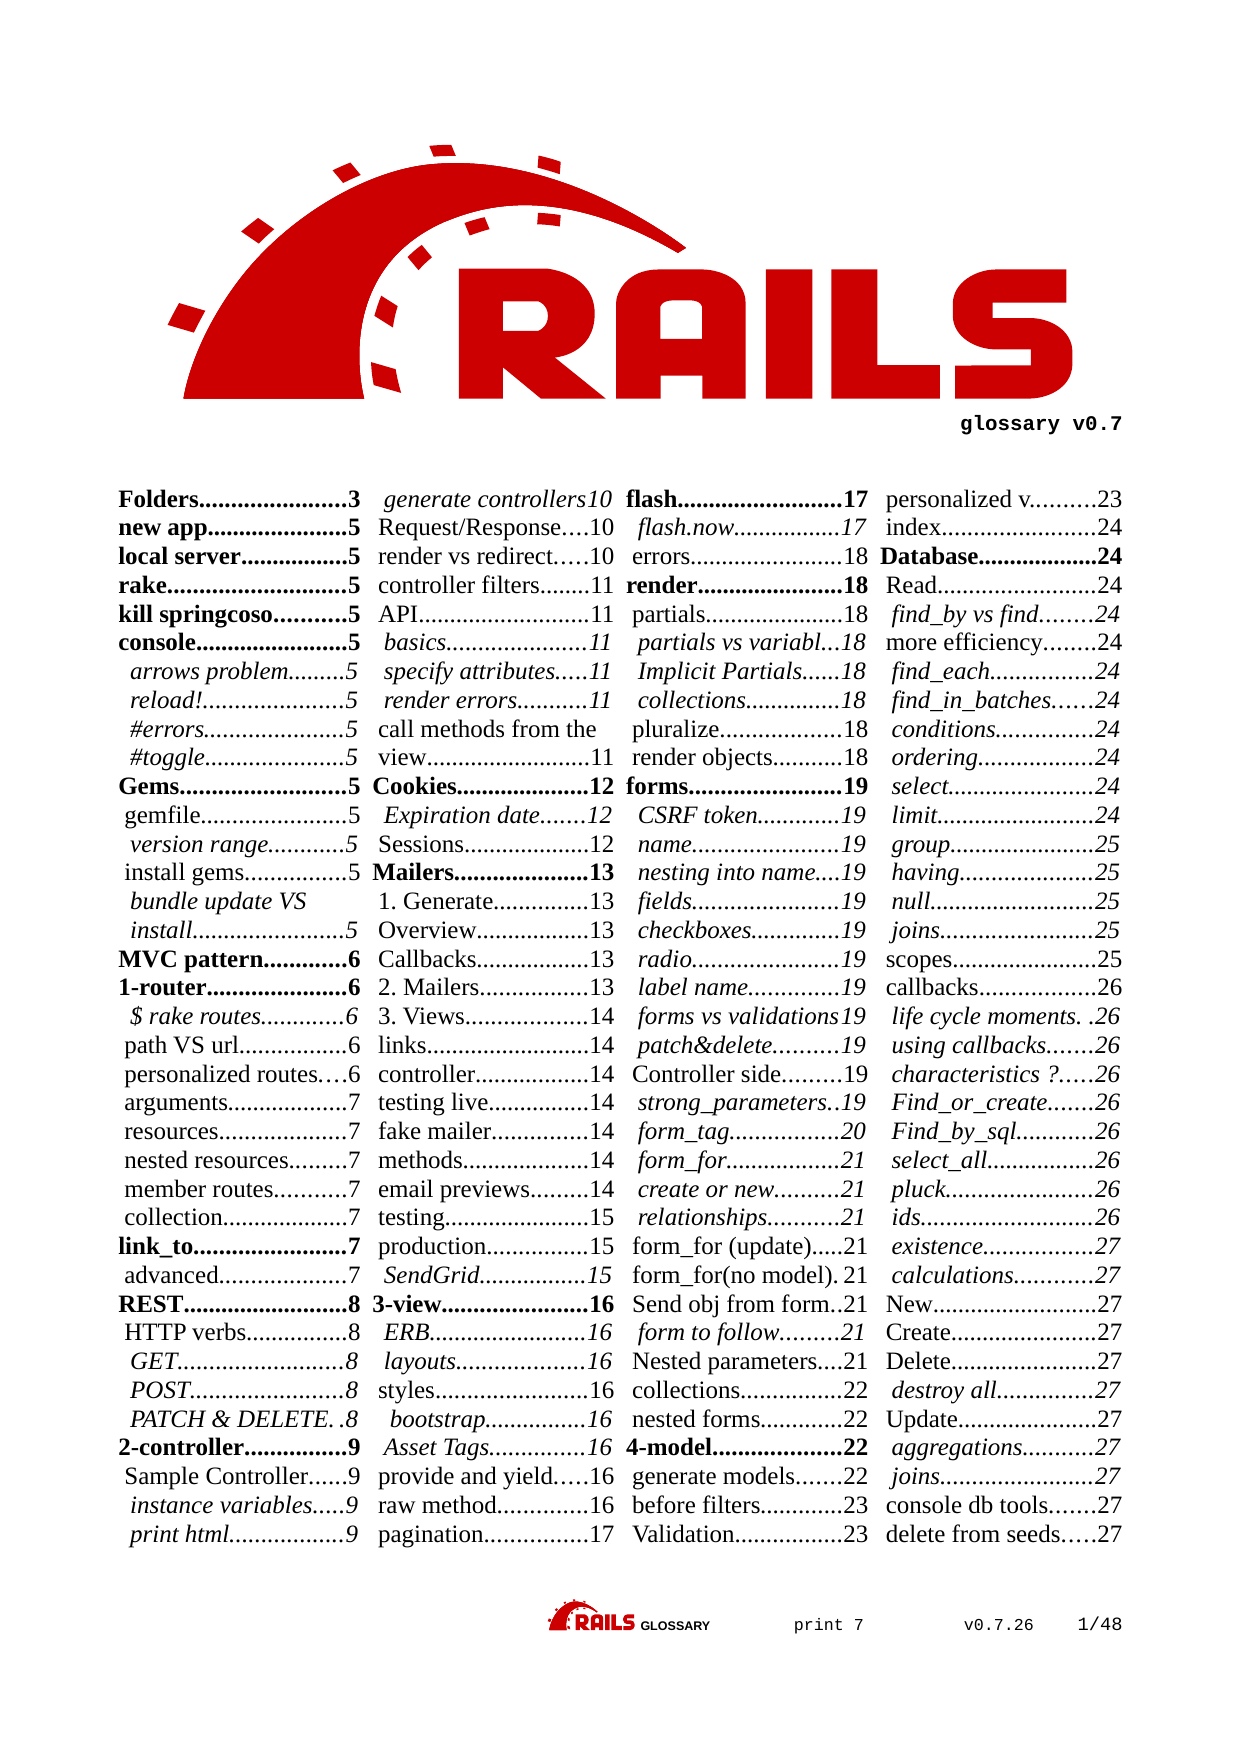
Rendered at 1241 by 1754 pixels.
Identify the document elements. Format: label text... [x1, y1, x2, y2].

text new app 5 [118, 512, 360, 541]
text version range 5 [130, 829, 360, 857]
text Find_by_sql 26 [891, 1116, 1122, 1145]
text Database 24 [880, 541, 1122, 570]
text PATCH & DELETE 8 [130, 1404, 360, 1432]
text provide and yield 16 [378, 1461, 614, 1490]
text testing live 14 [378, 1087, 614, 1116]
text nested resources 7 [124, 1145, 360, 1174]
text calculations 27 [891, 1260, 1122, 1289]
text group 25 [891, 829, 1122, 857]
text 2. Mailers 13 [378, 972, 614, 1001]
text fields 19 [638, 886, 868, 915]
text print html 9 [130, 1519, 360, 1547]
text arguments 7 [124, 1087, 360, 1116]
text form_for(no model) 21 [632, 1260, 868, 1289]
text 1. Generate 13 [378, 886, 614, 915]
text checkboxes 19 [638, 915, 868, 944]
text find_in_batches 24 [891, 685, 1122, 714]
text strong_parameters 19 [638, 1087, 868, 1116]
text Request/Response 10 [378, 512, 614, 541]
text pagination 17 [378, 1519, 614, 1547]
text Delete 27 [886, 1346, 1122, 1375]
text label name 19 [638, 972, 868, 1001]
text Overview 13 [378, 915, 614, 944]
text create or new 21 [638, 1174, 868, 1202]
text scopes 25 [886, 944, 1122, 972]
text Read 24 [886, 570, 1122, 599]
text form to follow 21 [638, 1317, 868, 1346]
text controller filters 11 [378, 570, 614, 599]
text pluralize 18 [632, 714, 868, 742]
text render errors 11 [384, 685, 614, 714]
text render objects 18 [632, 742, 868, 771]
text personalized routes 6 [124, 1059, 360, 1087]
text Validation 23 [632, 1519, 868, 1547]
text controller 14 [378, 1059, 614, 1087]
text REST 8 [118, 1289, 360, 1317]
text layouts 16 [384, 1346, 614, 1375]
text POST 8 [130, 1375, 360, 1404]
text SendGrid 15 [384, 1260, 614, 1289]
text 3. Views 14 [378, 1001, 614, 1030]
text joins 25 [891, 915, 1122, 944]
text Gems 5 [118, 771, 360, 800]
text Asset Tags 16 [384, 1432, 614, 1461]
text resources 7 [124, 1116, 360, 1145]
text Find_or_create 26 [891, 1087, 1122, 1116]
text gemfile 5 [124, 800, 360, 829]
text form_for 21 [638, 1145, 868, 1174]
text specify attributes 11 [384, 656, 614, 685]
text conditions 24 [891, 714, 1122, 742]
text limit 24 [891, 800, 1122, 829]
text #toggle 5 [130, 742, 360, 771]
text $ rake routes 6 [130, 1001, 360, 1030]
text call methods from the view 11 [378, 714, 614, 771]
text bundle update VS install 5 [130, 886, 360, 944]
text basics 11 [384, 627, 614, 656]
text 1-router 6 [118, 972, 360, 1001]
text index 24 [886, 512, 1122, 541]
text Update 27 [886, 1404, 1122, 1432]
text render vs redirect 10 [378, 541, 614, 570]
text New 27 [886, 1289, 1122, 1317]
text generate controllers 10 [384, 484, 614, 512]
text styles 16 [378, 1375, 614, 1404]
text Controller side 19 [632, 1059, 868, 1087]
text production 15 [378, 1231, 614, 1260]
text path VS url 6 [124, 1030, 360, 1059]
text form_for (update) 21 [632, 1231, 868, 1260]
text 3-view 16 [372, 1289, 614, 1317]
text joins 27 [891, 1461, 1122, 1490]
text select_all 26 [891, 1145, 1122, 1174]
text flash 17 [626, 484, 868, 512]
text life cycle moments 26 [891, 1001, 1122, 1030]
text Mailers 13 [372, 857, 614, 886]
text partials vs variabl 18 [638, 627, 868, 656]
text raw method 16 [378, 1490, 614, 1519]
text ordering 24 [891, 742, 1122, 771]
text ids 26 [891, 1202, 1122, 1231]
text local server 5 [118, 541, 360, 570]
text instance variables 9 [130, 1490, 360, 1519]
text callbacks 26 [886, 972, 1122, 1001]
text Create 27 [886, 1317, 1122, 1346]
text find_by vs find 24 [891, 599, 1122, 627]
text find_each 24 [891, 656, 1122, 685]
text reload! 5 [130, 685, 360, 714]
text nested forms 22 [632, 1404, 868, 1432]
text rake 5 [118, 570, 360, 599]
text email previews 14 [378, 1174, 614, 1202]
text select 24 [891, 771, 1122, 800]
text collections 18 [638, 685, 868, 714]
text characteristics ? 26 [891, 1059, 1122, 1087]
text GET 8 [130, 1346, 360, 1375]
text generate models 22 [632, 1461, 868, 1490]
text collection 7 [124, 1202, 360, 1231]
text render 18 [626, 570, 868, 599]
text personalized v. 23 [886, 484, 1122, 512]
text more efficiency 24 [886, 627, 1122, 656]
text relationships 21 [638, 1202, 868, 1231]
text advanced 7 [124, 1260, 360, 1289]
text install gems 5 [124, 857, 360, 886]
text using callbacks 26 [891, 1030, 1122, 1059]
text ERB 16 [384, 1317, 614, 1346]
text bootstrap 16 [389, 1404, 614, 1432]
text link_to 7 [118, 1231, 360, 1260]
text existence 27 [891, 1231, 1122, 1260]
text partials 18 [632, 599, 868, 627]
text arrows problem 5 [130, 656, 360, 685]
text Cookies 12 [372, 771, 614, 800]
text kill springcoso 5 [118, 599, 360, 627]
text CSRF token 19 [638, 800, 868, 829]
text console 5 [118, 627, 360, 656]
text radio 19 [638, 944, 868, 972]
text null 25 [891, 886, 1122, 915]
text glossary v0.7 [118, 413, 1122, 436]
text links 14 [378, 1030, 614, 1059]
text collections 22 [632, 1375, 868, 1404]
text HTTP verbs 8 [124, 1317, 360, 1346]
text destroy all 27 [891, 1375, 1122, 1404]
text errors 18 [632, 541, 868, 570]
text delete from seeds 27 [886, 1519, 1122, 1547]
text API 11 [378, 599, 614, 627]
text Callbacks 13 [378, 944, 614, 972]
text member routes 7 [124, 1174, 360, 1202]
text Sample Controller 9 [124, 1461, 360, 1490]
text MVC pattern 6 [118, 944, 360, 972]
text flash.now 17 [638, 512, 868, 541]
text form_tag 20 [638, 1116, 868, 1145]
text forms vs validations 19 [638, 1001, 868, 1030]
text fake mailer 14 [378, 1116, 614, 1145]
text aggregations 27 [891, 1432, 1122, 1461]
text patch&delete 19 [638, 1030, 868, 1059]
text Nested parameters 21 [632, 1346, 868, 1375]
text 4-model 22 [626, 1432, 868, 1461]
text having 25 [891, 857, 1122, 886]
text before filters 23 [632, 1490, 868, 1519]
text forms 19 [626, 771, 868, 800]
text console db tools 27 [886, 1490, 1122, 1519]
text #errors 5 [130, 714, 360, 742]
text 2-controller 9 [118, 1432, 360, 1461]
text nesting into name 19 [638, 857, 868, 886]
text pluck 26 [891, 1174, 1122, 1202]
text name 19 [638, 829, 868, 857]
text testing 15 [378, 1202, 614, 1231]
text Folders 3 [118, 484, 360, 512]
text Implicit Partials 18 [638, 656, 868, 685]
text Sessions 12 [378, 829, 614, 857]
text Send obj from form 21 [632, 1289, 868, 1317]
text Expiration date 12 [384, 800, 614, 829]
text methods 14 [378, 1145, 614, 1174]
